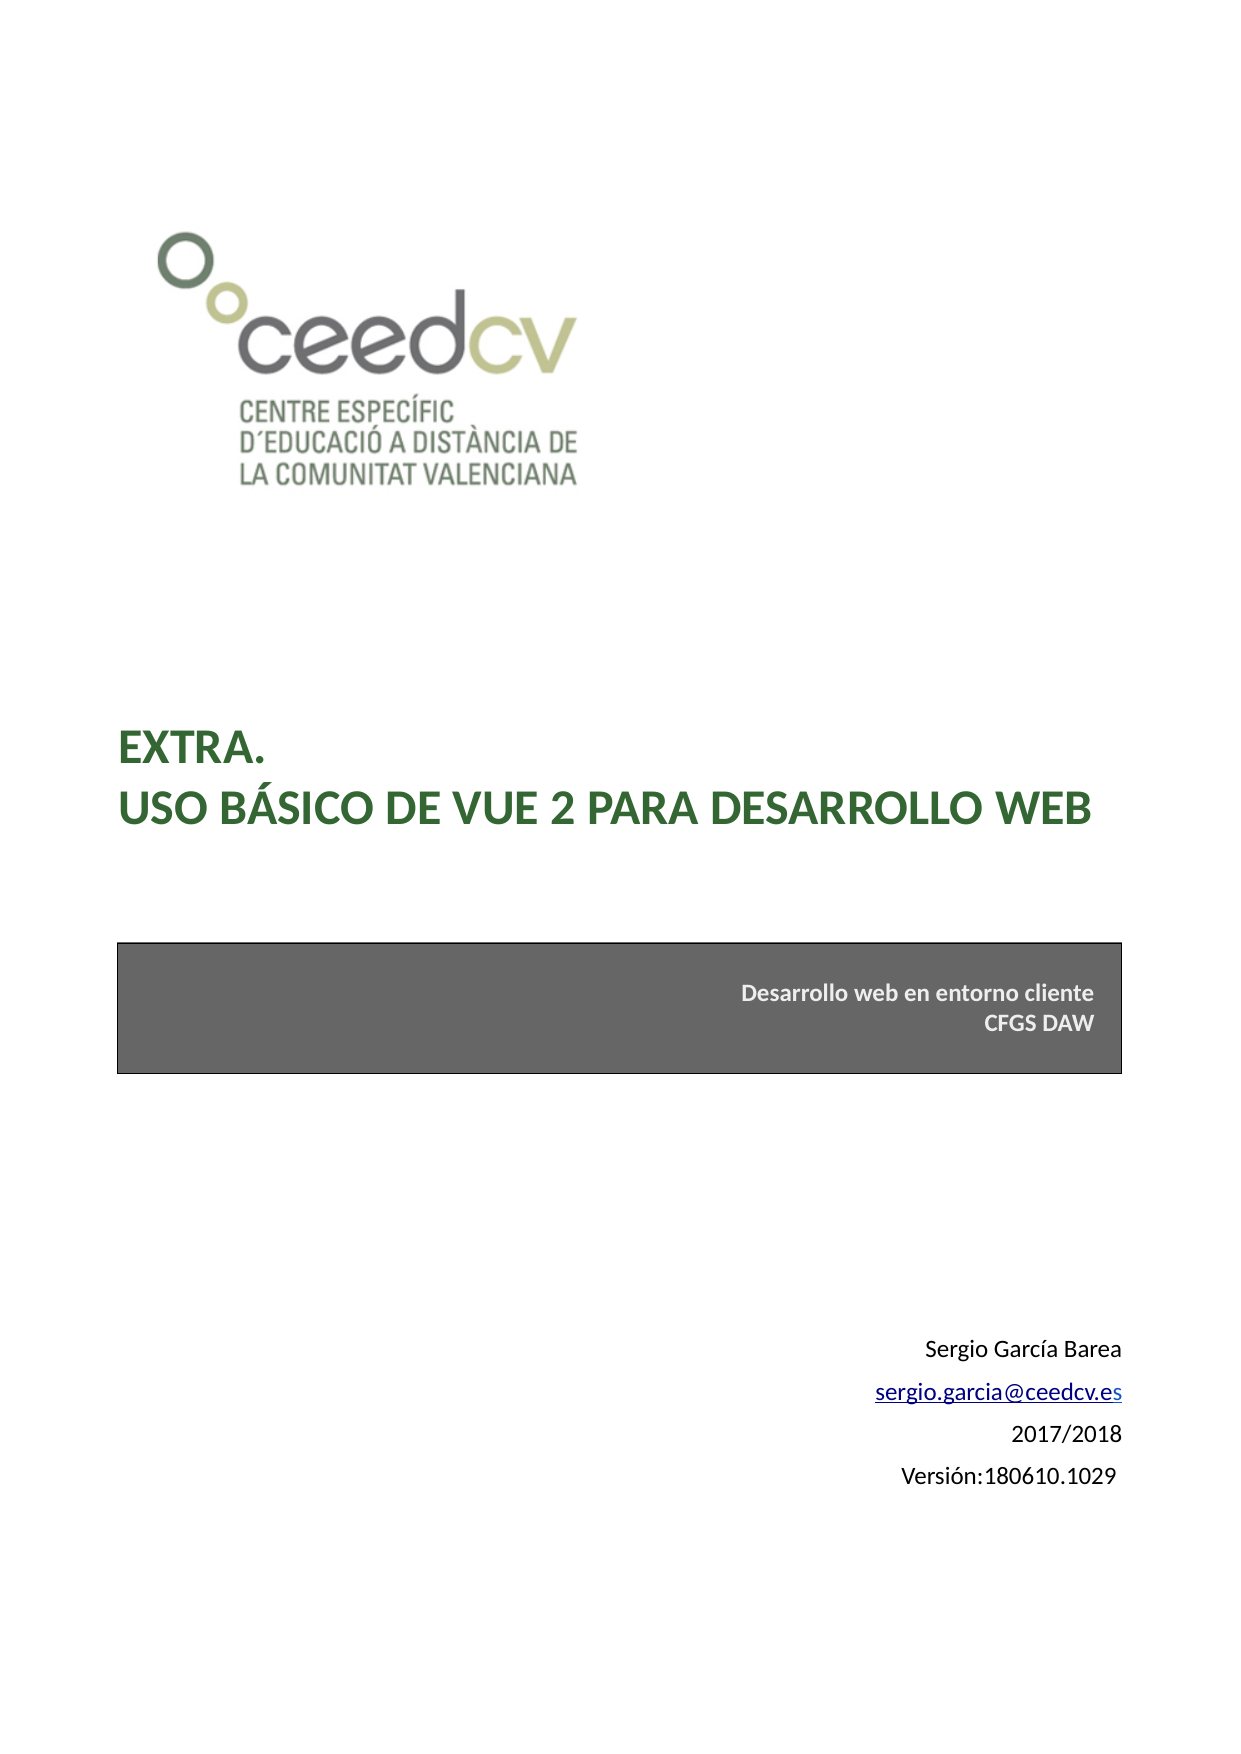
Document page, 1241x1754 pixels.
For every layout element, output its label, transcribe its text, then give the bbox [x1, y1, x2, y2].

text sergio.garcia@ceedcv.es [231, 1376, 1122, 1406]
text 2017/2018 [118, 1418, 1122, 1449]
text Desarrollo web en entorno cliente [121, 977, 1094, 1007]
text CFGS DAW [121, 1007, 1094, 1038]
text Extra. [118, 714, 1122, 776]
text Sergio García Barea [231, 1333, 1122, 1364]
text Versión:180610.1029 [118, 1461, 1122, 1491]
text Uso básico de Vue 2 para desarrollo Web [118, 776, 1122, 837]
picture [118, 204, 681, 514]
